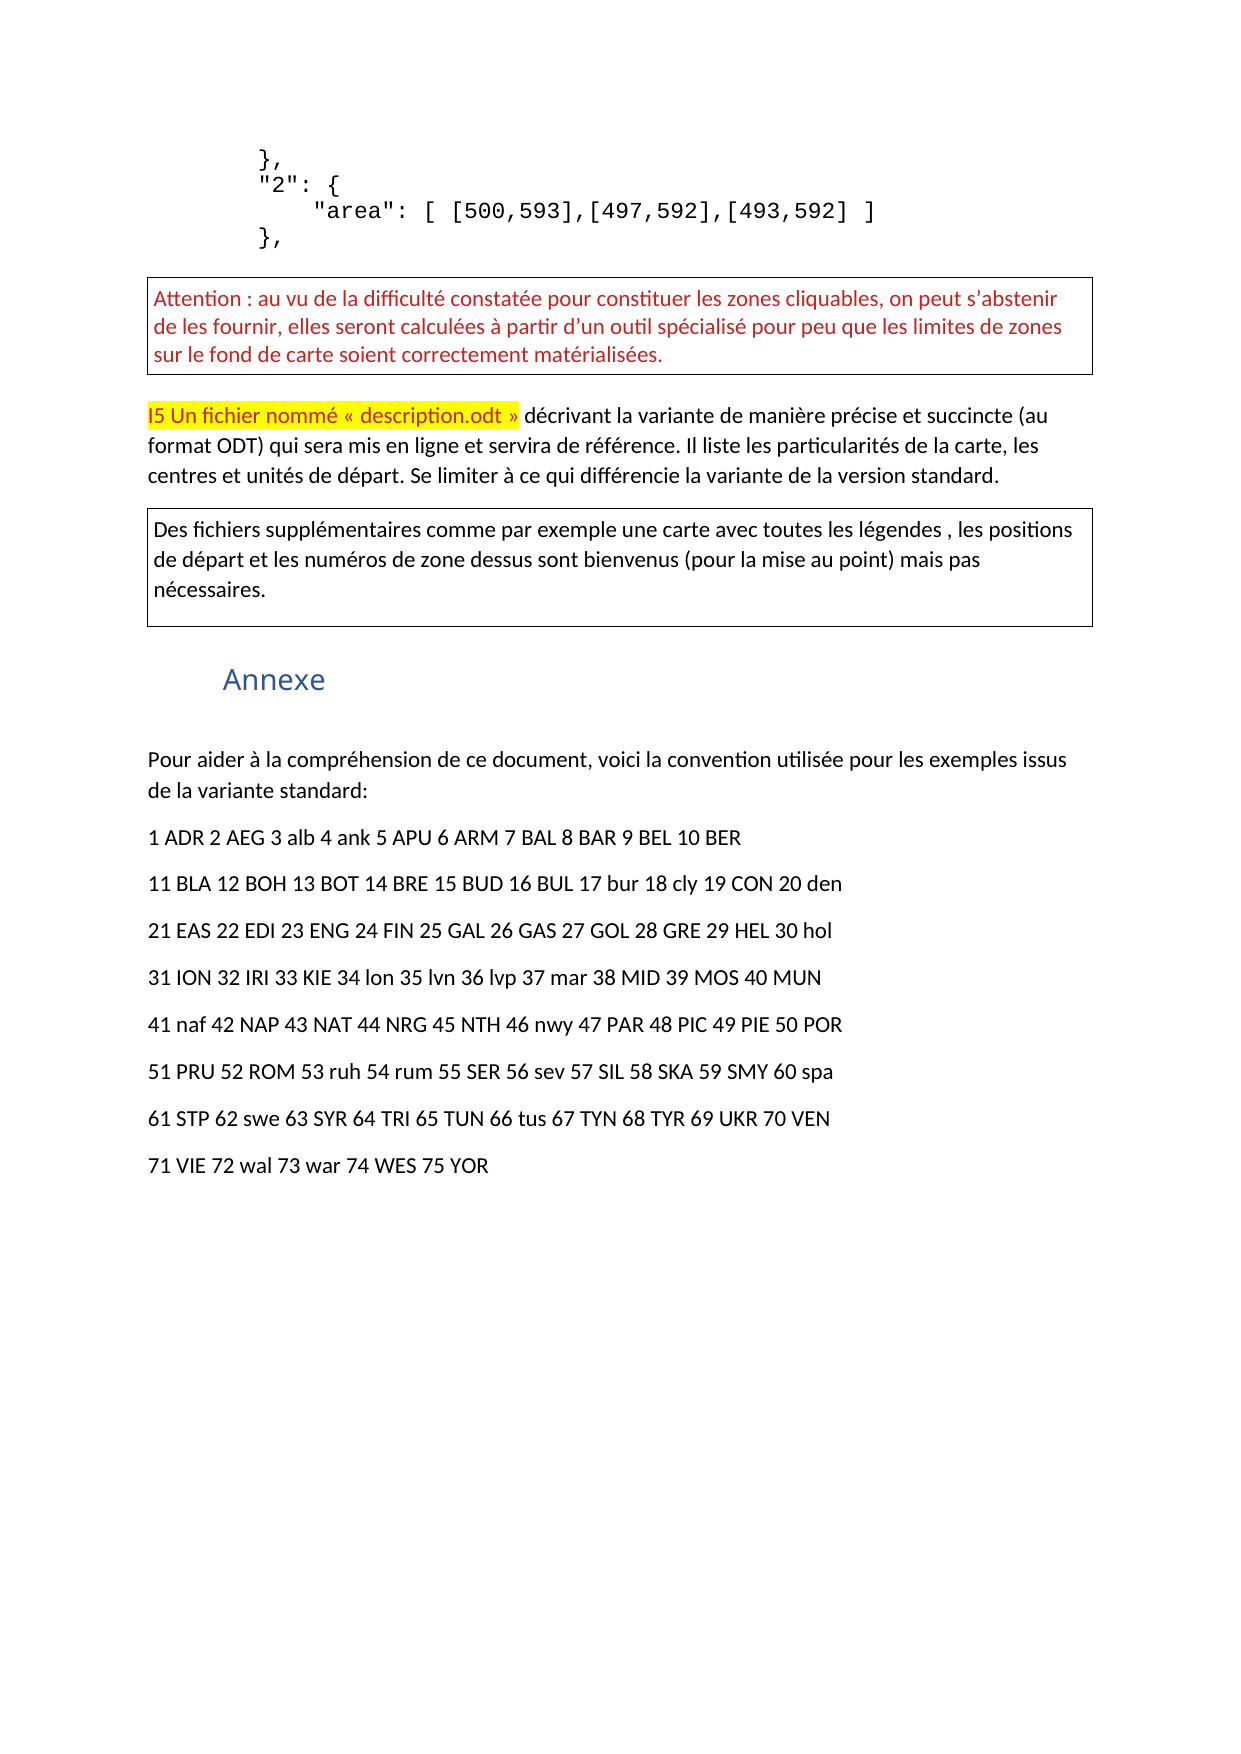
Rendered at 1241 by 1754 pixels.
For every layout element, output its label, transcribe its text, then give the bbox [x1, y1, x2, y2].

table_header Attention : au vu de la difficulté constatée pour constituer les zones cliquables, on peut s’abstenir de les fournir, elles seront calculées à partir d’un outil spécialisé pour peu que les limites de zones sur le fond de carte soient correctement matérialisées. [148, 278, 1092, 374]
text }, [148, 225, 1093, 251]
text 1 ADR 2 AEG 3 alb 4 ank 5 APU 6 ARM 7 BAL 8 BAR 9 BEL 10 BER [148, 823, 1093, 851]
text 21 EAS 22 EDI 23 ENG 24 FIN 25 GAL 26 GAS 27 GOL 28 GRE 29 HEL 30 hol [148, 916, 1093, 944]
text "area": [ [500,593],[497,592],[493,592] ] [148, 199, 1093, 225]
text 11 BLA 12 BOH 13 BOT 14 BRE 15 BUD 16 BUL 17 bur 18 cly 19 CON 20 den [148, 869, 1093, 897]
table_header Des fichiers supplémentaires comme par exemple une carte avec toutes les légendes , les positions de départ et les numéros de zone dessus sont bienvenus (pour la mise au point) mais pas nécessaires. [148, 509, 1092, 626]
text 61 STP 62 swe 63 SYR 64 TRI 65 TUN 66 tus 67 TYN 68 TYR 69 UKR 70 VEN [148, 1104, 1093, 1132]
text 31 ION 32 IRI 33 KIE 34 lon 35 lvn 36 lvp 37 mar 38 MID 39 MOS 40 MUN [148, 963, 1093, 991]
text Pour aider à la compréhension de ce document, voici la convention utilisée pour les exemples issus de la variante standard: [148, 746, 1093, 804]
text 71 VIE 72 wal 73 war 74 WES 75 YOR [148, 1151, 1093, 1179]
subtitle Annexe [185, 659, 1093, 699]
text I5 Un fichier nommé « description.odt » décrivant la variante de manière précise et succincte (au format ODT) qui sera mis en ligne et servira de référence. Il liste les particularités de la carte, les centres et unités de départ. Se limiter à ce qui différencie la variante de la version standard. [148, 401, 1093, 489]
text }, [148, 148, 1093, 173]
text 51 PRU 52 ROM 53 ruh 54 rum 55 SER 56 sev 57 SIL 58 SKA 59 SMY 60 spa [148, 1057, 1093, 1085]
text "2": { [148, 173, 1093, 199]
text 41 naf 42 NAP 43 NAT 44 NRG 45 NTH 46 nwy 47 PAR 48 PIC 49 PIE 50 POR [148, 1010, 1093, 1038]
